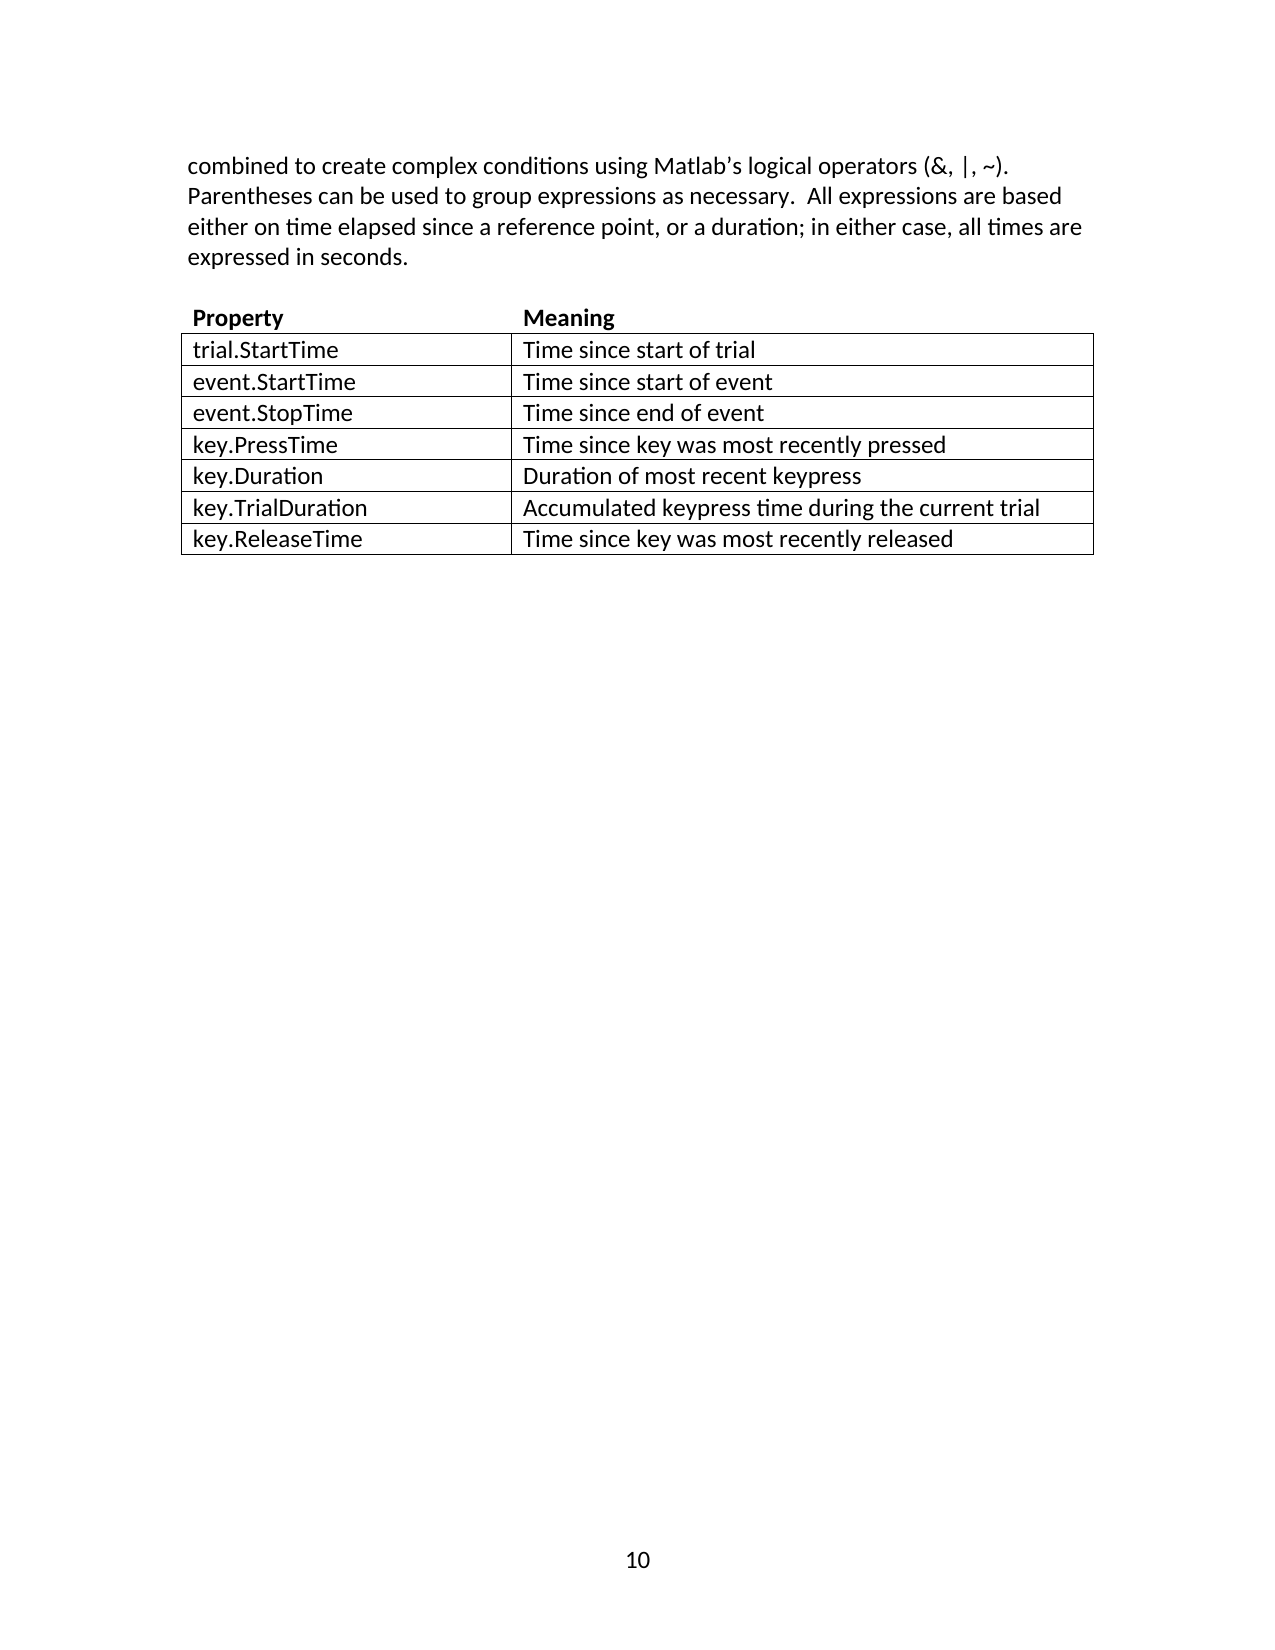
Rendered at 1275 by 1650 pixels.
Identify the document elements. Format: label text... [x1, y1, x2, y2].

table_cell key.ReleaseTime [182, 524, 511, 554]
table_cell Time since key was most recently released [512, 524, 1093, 554]
table_cell Duration of most recent keypress [512, 460, 1093, 491]
table_cell event.StartTime [182, 366, 511, 396]
table_cell Time since end of event [512, 397, 1093, 428]
text combined to create complex conditions using Matlab’s logical operators (&, |, ~). Parentheses can be used to group expressions as necessary. All expressions are based either on time elapsed since a reference point, or a duration; in either case, all times are expressed in seconds. [187, 150, 1087, 272]
table_cell Accumulated keypress time during the current trial [512, 492, 1093, 522]
table_cell key.Duration [182, 460, 511, 491]
table_header Meaning [512, 303, 1094, 333]
table_cell Time since start of event [512, 366, 1093, 396]
table_cell Time since key was most recently pressed [512, 429, 1093, 459]
table_cell trial.StartTime [182, 334, 511, 365]
table_cell key.PressTime [182, 429, 511, 459]
table_cell key.TrialDuration [182, 492, 511, 522]
table_cell event.StopTime [182, 397, 511, 428]
table_cell Time since start of trial [512, 334, 1093, 365]
table_header Property [181, 303, 512, 333]
